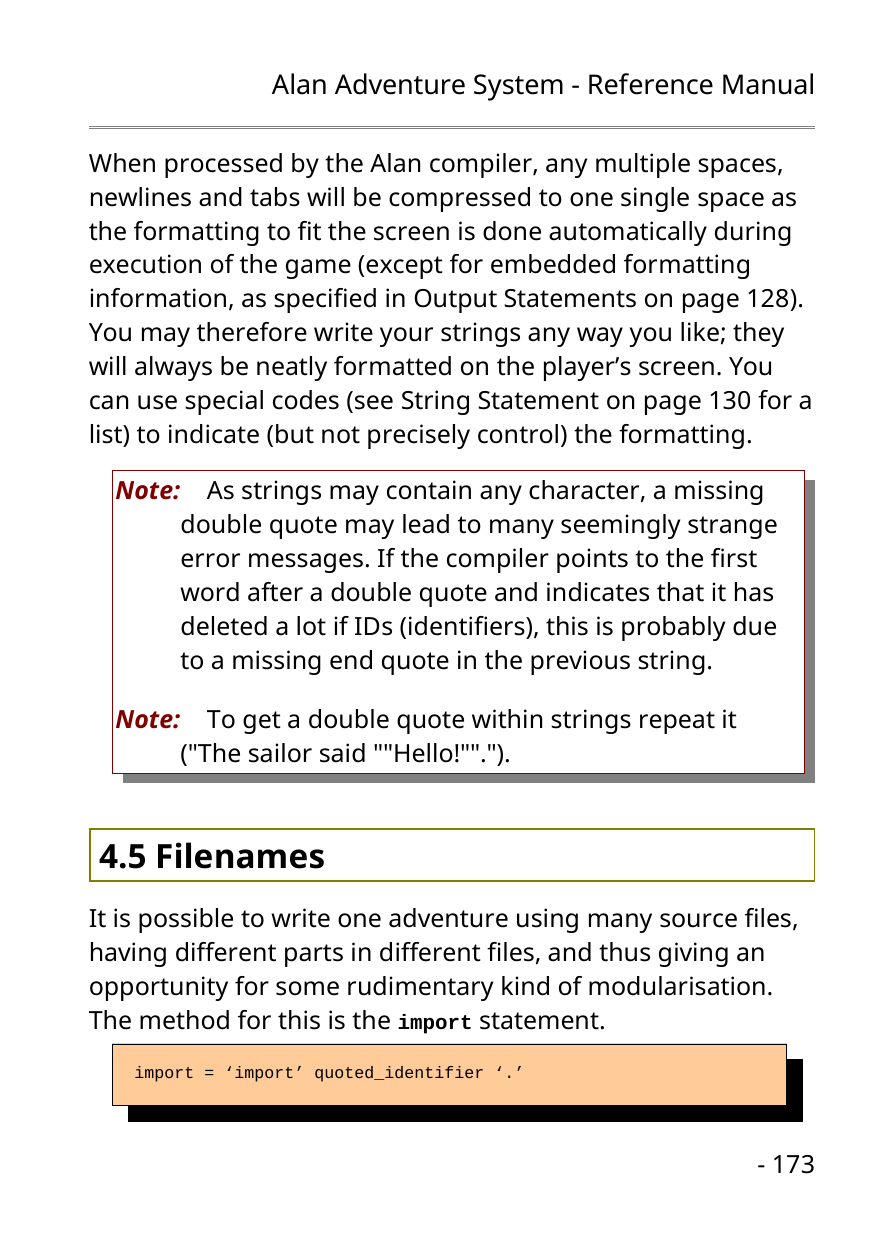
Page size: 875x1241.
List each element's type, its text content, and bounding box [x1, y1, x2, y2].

text import = ‘import’ quoted_identifier ‘.’ [113, 1045, 786, 1105]
list To get a double quote within strings repeat it ("The sailor said ""Hello!""."). [113, 698, 804, 772]
subtitle Filenames [91, 830, 814, 880]
list As strings may contain any character, a missing double quote may lead to many seemingly strange error messages. If the compiler points to the first word after a double quote and indicates that it has deleted a lot if IDs (identifiers), this is probably due to a missing end quote in the previous string. [113, 471, 804, 677]
text It is possible to write one adventure using many source files, having different parts in different files, and thus giving an opportunity for some rudimentary kind of modularisation. The method for this is the import statement. [88, 901, 815, 1037]
text When processed by the Alan compiler, any multiple spaces, newlines and tabs will be compressed to one single space as the formatting to fit the screen is done automatically during execution of the game (except for embedded for­matting information, as specified in Output Statements on page 100). You may therefore write your strings any way you like; they will always be neatly for­matted on the player’s screen. You can use special codes (see String Statement on page 102 for a list) to indicate (but not precisely control) the formatting. [88, 146, 815, 451]
